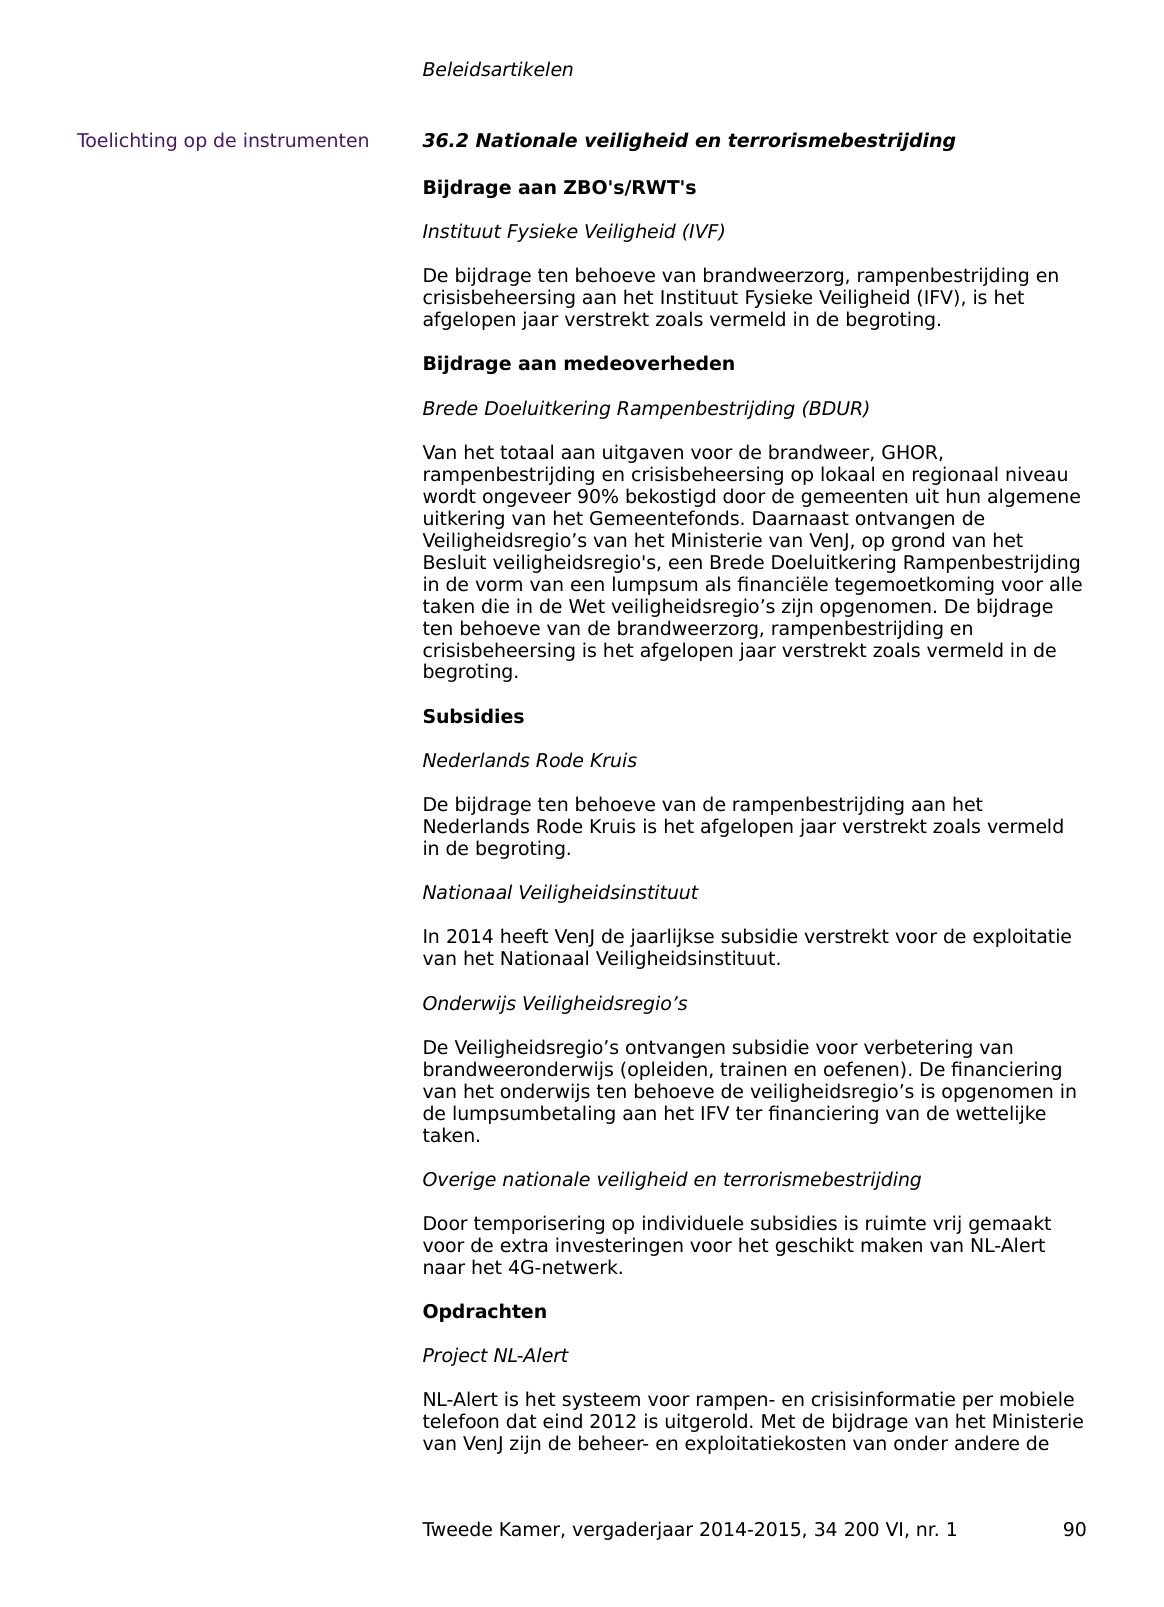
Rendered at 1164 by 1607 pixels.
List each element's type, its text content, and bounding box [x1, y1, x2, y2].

text De Veiligheidsregio’s ontvangen subsidie voor verbetering van brandweeronderwijs (opleiden, trainen en oefenen). De financiering van het onderwijs ten behoeve de veiligheidsregio’s is opgenomen in de lumpsumbetaling aan het IFV ter financiering van de wettelijke taken. [422, 1037, 1087, 1146]
subtitle Bijdrage aan medeoverheden [422, 353, 1087, 375]
text Van het totaal aan uitgaven voor de brandweer, GHOR, rampenbestrijding en crisisbeheersing op lokaal en regionaal niveau wordt ongeveer 90% bekostigd door de gemeenten uit hun algemene uitkering van het Gemeentefonds. Daarnaast ontvangen de Veiligheidsregio’s van het Ministerie van VenJ, op grond van het Besluit veiligheidsregio's, een Brede Doeluitkering Rampenbestrijding in de vorm van een lumpsum als financiële tegemoetkoming voor alle taken die in de Wet veiligheidsregio’s zijn opgenomen. De bijdrage ten behoeve van de brandweerzorg, rampenbestrijding en crisisbeheersing is het afgelopen jaar verstrekt zoals vermeld in de begroting. [422, 442, 1087, 683]
text In 2014 heeft VenJ de jaarlijkse subsidie verstrekt voor de exploitatie van het Nationaal Veiligheidsinstituut. [422, 926, 1087, 970]
subtitle Onderwijs Veiligheidsregio’s [422, 992, 1087, 1014]
subtitle 36.2 Nationale veiligheid en terrorismebestrijding [422, 130, 1087, 152]
subtitle [77, 152, 399, 160]
subtitle Brede Doeluitkering Rampenbestrijding (BDUR) [422, 397, 1087, 419]
subtitle Nederlands Rode Kruis [422, 750, 1087, 772]
subtitle Nationaal Veiligheidsinstituut [422, 882, 1087, 904]
subtitle Bijdrage aan ZBO's/RWT's [422, 177, 1087, 199]
text Door temporisering op individuele subsidies is ruimte vrij gemaakt voor de extra investeringen voor het geschikt maken van NL-Alert naar het 4G-netwerk. [422, 1213, 1087, 1279]
subtitle Project NL-Alert [422, 1345, 1087, 1367]
text De bijdrage ten behoeve van brandweerzorg, rampenbestrijding en crisisbeheersing aan het Instituut Fysieke Veiligheid (IFV), is het afgelopen jaar verstrekt zoals vermeld in de begroting. [422, 265, 1087, 331]
subtitle Instituut Fysieke Veiligheid (IVF) [422, 221, 1087, 243]
text Toelichting op de instrumenten [77, 130, 399, 152]
subtitle Overige nationale veiligheid en terrorismebestrijding [422, 1169, 1087, 1191]
subtitle Opdrachten [422, 1301, 1087, 1323]
text NL-Alert is het systeem voor rampen- en crisisinformatie per mobiele telefoon dat eind 2012 is uitgerold. Met de bijdrage van het Ministerie van VenJ zijn de beheer- en exploitatiekosten van onder andere de [422, 1389, 1087, 1455]
text De bijdrage ten behoeve van de rampenbestrijding aan het Nederlands Rode Kruis is het afgelopen jaar verstrekt zoals vermeld in de begroting. [422, 794, 1087, 860]
subtitle Subsidies [422, 706, 1087, 728]
